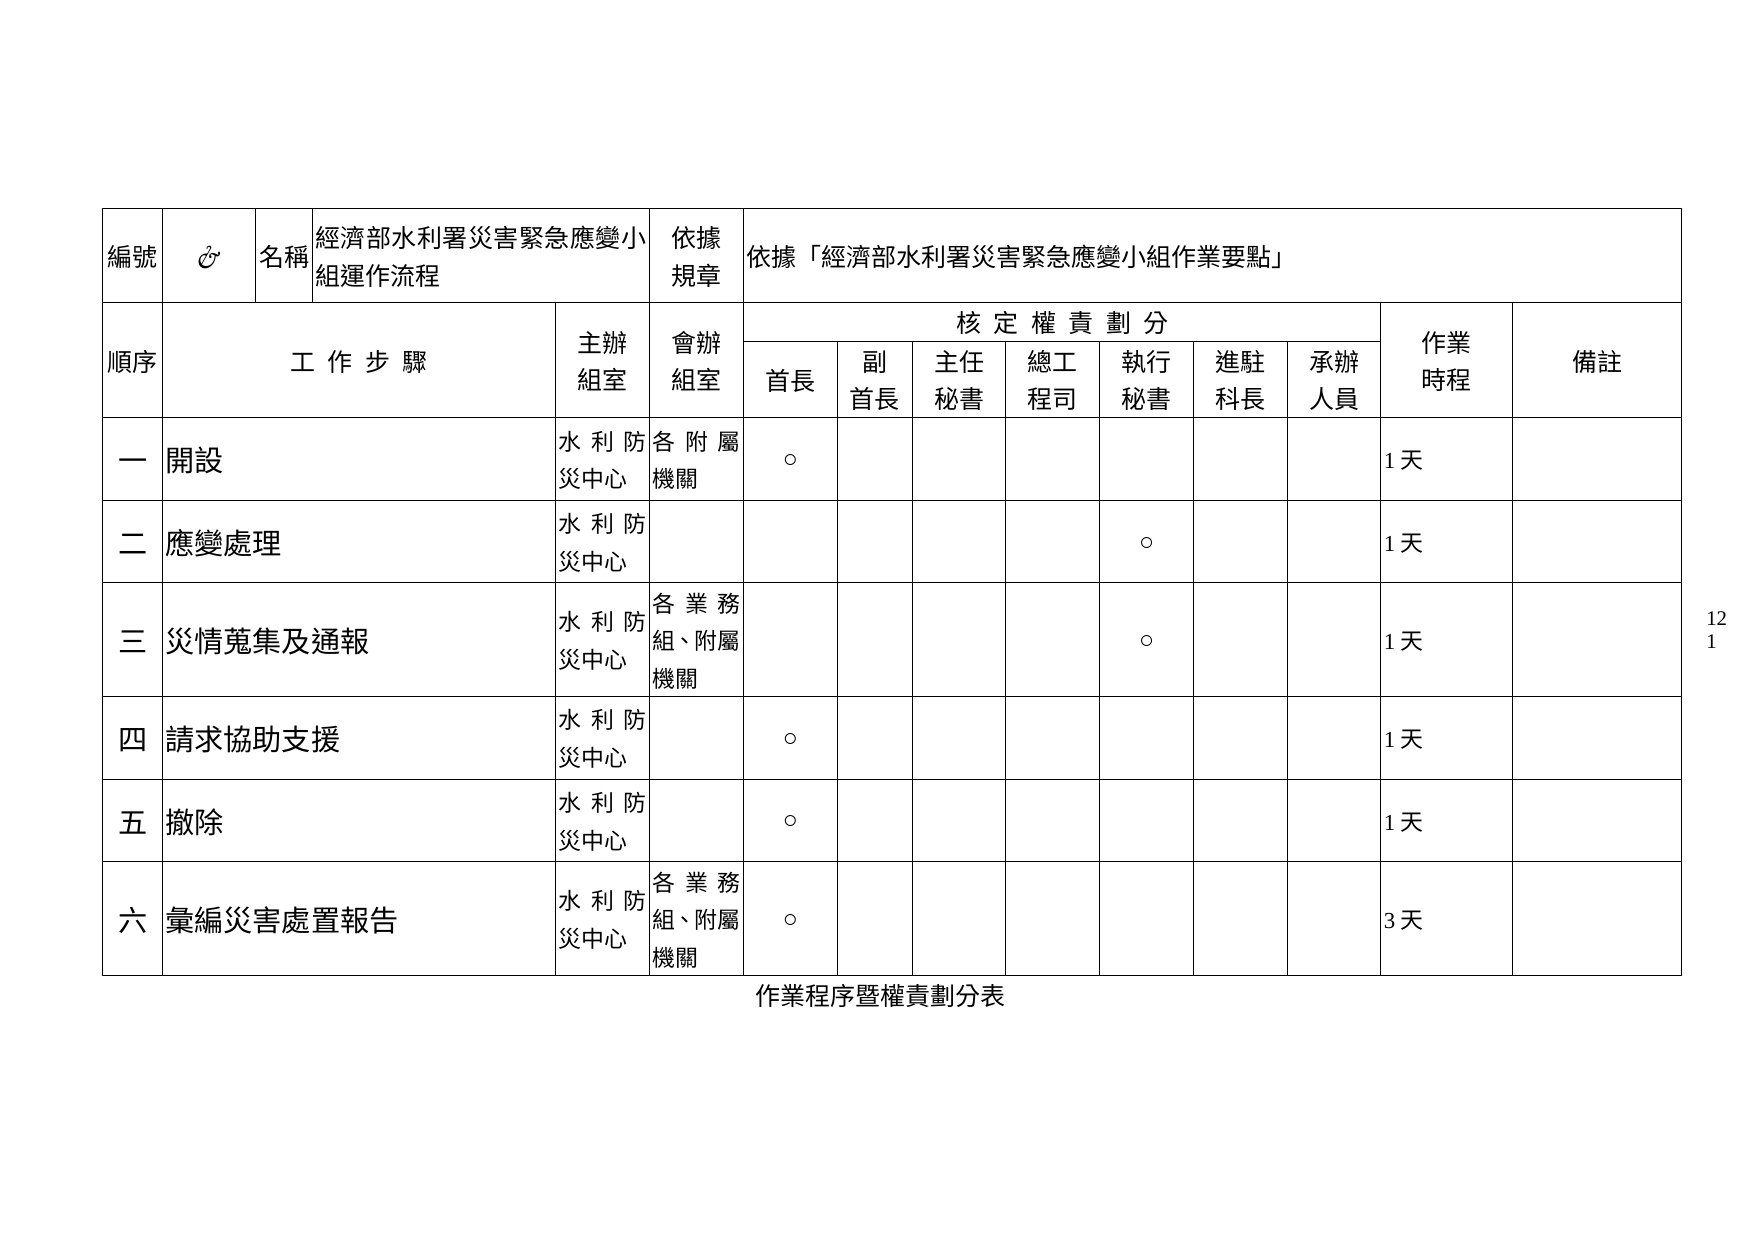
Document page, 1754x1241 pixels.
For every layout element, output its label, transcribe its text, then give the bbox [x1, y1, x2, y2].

table_cell [650, 697, 743, 778]
table_cell [1194, 780, 1287, 861]
table_cell [1006, 418, 1099, 499]
table_cell 1天 [1381, 501, 1512, 582]
table_cell [650, 501, 743, 582]
table_cell 彙編災害處置報告 [163, 862, 555, 975]
table_cell 三 [103, 583, 162, 696]
table_cell 水利防災中心 [556, 697, 649, 778]
table_cell [913, 862, 1005, 975]
table_cell [838, 501, 912, 582]
table_cell 災情蒐集及通報 [163, 583, 555, 696]
table_cell [1006, 501, 1099, 582]
table_cell 會辦 組室 [650, 303, 743, 417]
table_cell 進駐 科長 [1194, 342, 1287, 417]
table_cell [838, 697, 912, 778]
table_header 編號 [103, 209, 162, 302]
table_cell 備註 [1513, 303, 1681, 417]
table_cell [1288, 780, 1380, 861]
table_cell 工 作 步 驟 [163, 303, 555, 417]
table_cell ○ [1100, 501, 1193, 582]
table_cell 各附屬機關 [650, 418, 743, 499]
table_cell 六 [103, 862, 162, 975]
table_cell [913, 697, 1005, 778]
table_cell [650, 780, 743, 861]
table_cell [1100, 418, 1193, 499]
table_cell [1513, 418, 1681, 499]
table_cell 1天 [1381, 583, 1512, 696]
table_cell [1288, 418, 1380, 499]
table_cell [838, 862, 912, 975]
table_cell [1006, 780, 1099, 861]
table_cell [744, 501, 837, 582]
table_cell [1288, 501, 1380, 582]
table_cell ○ [744, 862, 837, 975]
table_cell 撤除 [163, 780, 555, 861]
table_cell 五 [103, 780, 162, 861]
table_cell [1513, 697, 1681, 778]
table_cell 主任 秘書 [913, 342, 1005, 417]
table_cell ○ [744, 697, 837, 778]
table_cell 1天 [1381, 697, 1512, 778]
table_cell 首長 [744, 342, 837, 417]
table_cell [1288, 862, 1380, 975]
table_cell [1006, 583, 1099, 696]
table_cell [1100, 862, 1193, 975]
table_cell 執行 秘書 [1100, 342, 1193, 417]
table_header 名稱 [256, 209, 312, 302]
table_cell [838, 583, 912, 696]
table_cell [1006, 862, 1099, 975]
table_cell [1194, 583, 1287, 696]
table_cell 1天 [1381, 418, 1512, 499]
table_cell [744, 583, 837, 696]
table_cell 各業務組、附屬機關 [650, 583, 743, 696]
table_cell [1513, 583, 1681, 696]
table_cell 水利防災中心 [556, 583, 649, 696]
table_cell ○ [744, 418, 837, 499]
table_cell [1194, 418, 1287, 499]
table_cell [1100, 780, 1193, 861]
table_cell [913, 780, 1005, 861]
table_cell [1288, 697, 1380, 778]
table_cell [1100, 697, 1193, 778]
table_cell [838, 780, 912, 861]
table_cell 水利防災中心 [556, 862, 649, 975]
table_cell [913, 501, 1005, 582]
table_cell 二 [103, 501, 162, 582]
table_cell [838, 418, 912, 499]
table_cell 水利防災中心 [556, 418, 649, 499]
table_cell 總工 程司 [1006, 342, 1099, 417]
table_cell [1513, 501, 1681, 582]
table_header 依據「經濟部水利署災害緊急應變小組作業要點」 [744, 209, 1681, 302]
table_cell [1288, 583, 1380, 696]
table_cell [1513, 780, 1681, 861]
table_cell [1194, 697, 1287, 778]
table_cell 副 首長 [838, 342, 912, 417]
table_cell 應變處理 [163, 501, 555, 582]
table_cell 3天 [1381, 862, 1512, 975]
table_cell ○ [1100, 583, 1193, 696]
table_cell 1天 [1381, 780, 1512, 861]
text 作業程序暨權責劃分表 [106, 976, 1653, 1013]
table_cell 各業務組、附屬機關 [650, 862, 743, 975]
table_cell 順序 [103, 303, 162, 417]
table_cell [1194, 501, 1287, 582]
table_cell 承辦 人員 [1288, 342, 1380, 417]
table_cell 一 [103, 418, 162, 499]
table_cell 請求協助支援 [163, 697, 555, 778]
table_cell 開設 [163, 418, 555, 499]
table_cell 核 定 權 責 劃 分 [744, 303, 1380, 341]
table_cell [913, 418, 1005, 499]
table_cell [1006, 697, 1099, 778]
table_cell 四 [103, 697, 162, 778]
table_header 依據 規章 [650, 209, 743, 302]
table_cell [1513, 862, 1681, 975]
table_cell 水利防災中心 [556, 501, 649, 582]
table_cell ○ [744, 780, 837, 861]
table_cell 水利防災中心 [556, 780, 649, 861]
table_header  [163, 209, 255, 302]
table_cell [913, 583, 1005, 696]
table_header 經濟部水利署災害緊急應變小組運作流程 [313, 209, 649, 302]
table_cell [1194, 862, 1287, 975]
table_cell 主辦 組室 [556, 303, 649, 417]
table_cell 作業 時程 [1381, 303, 1512, 417]
